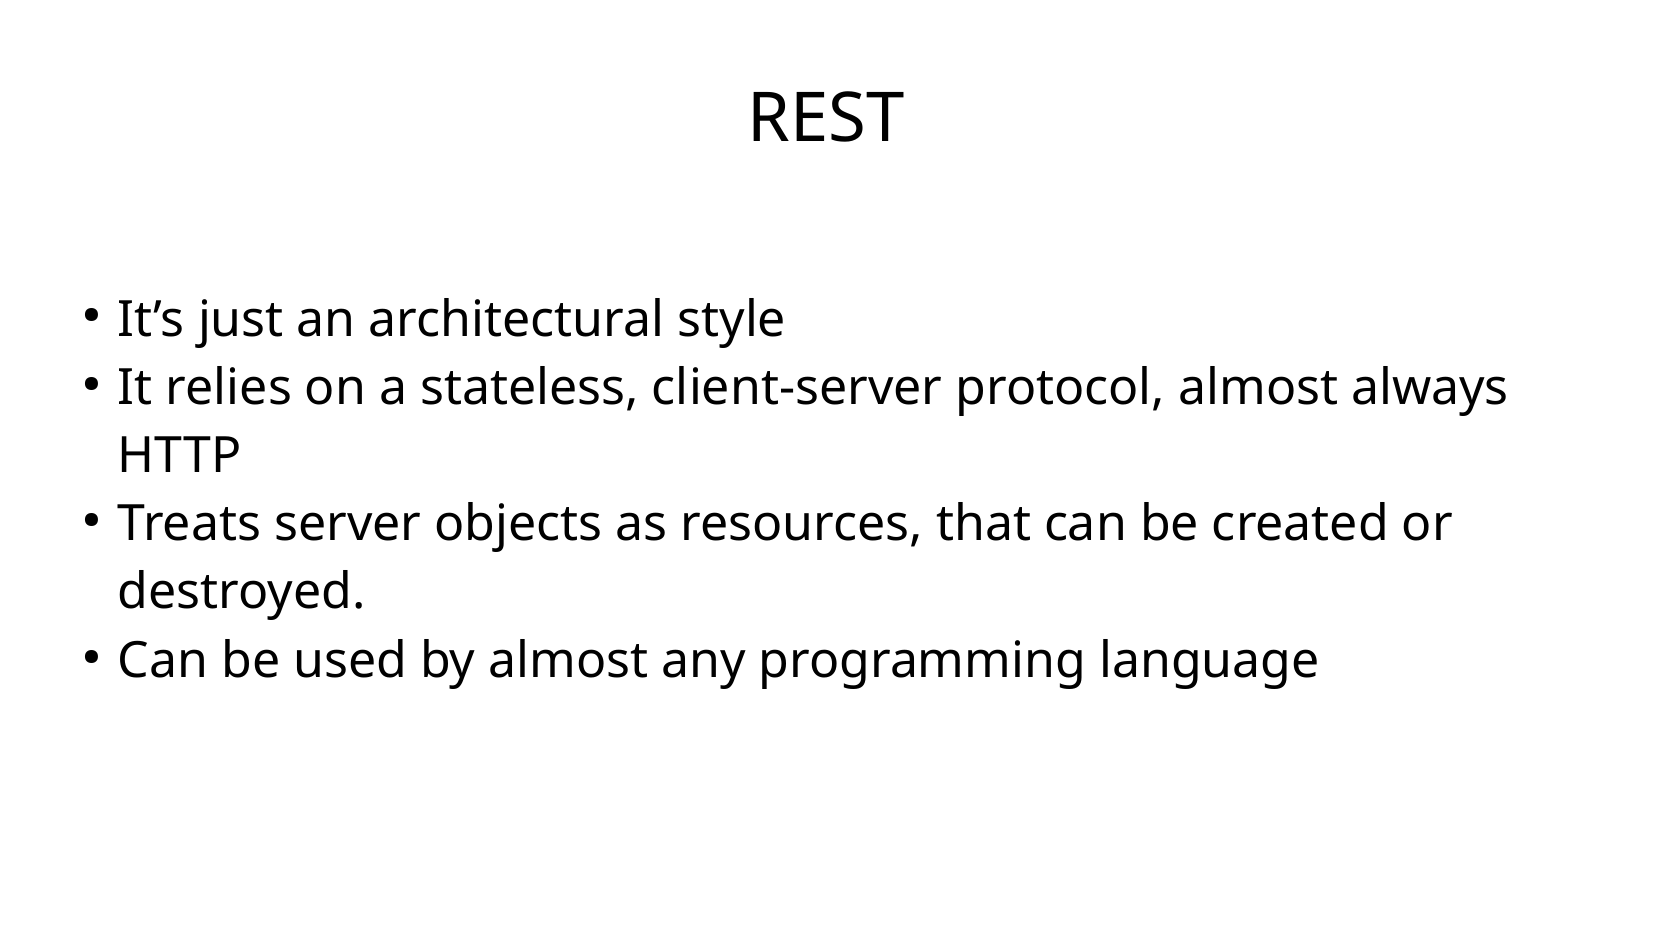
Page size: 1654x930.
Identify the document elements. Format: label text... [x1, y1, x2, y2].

subtitle It’s just an architectural style It relies on a stateless, client-server protocol, almost always HTTP Treats server objects as resources, that can be created or destroyed. Can be used by almost any programming language [82, 217, 1571, 757]
title REST [82, 36, 1571, 193]
